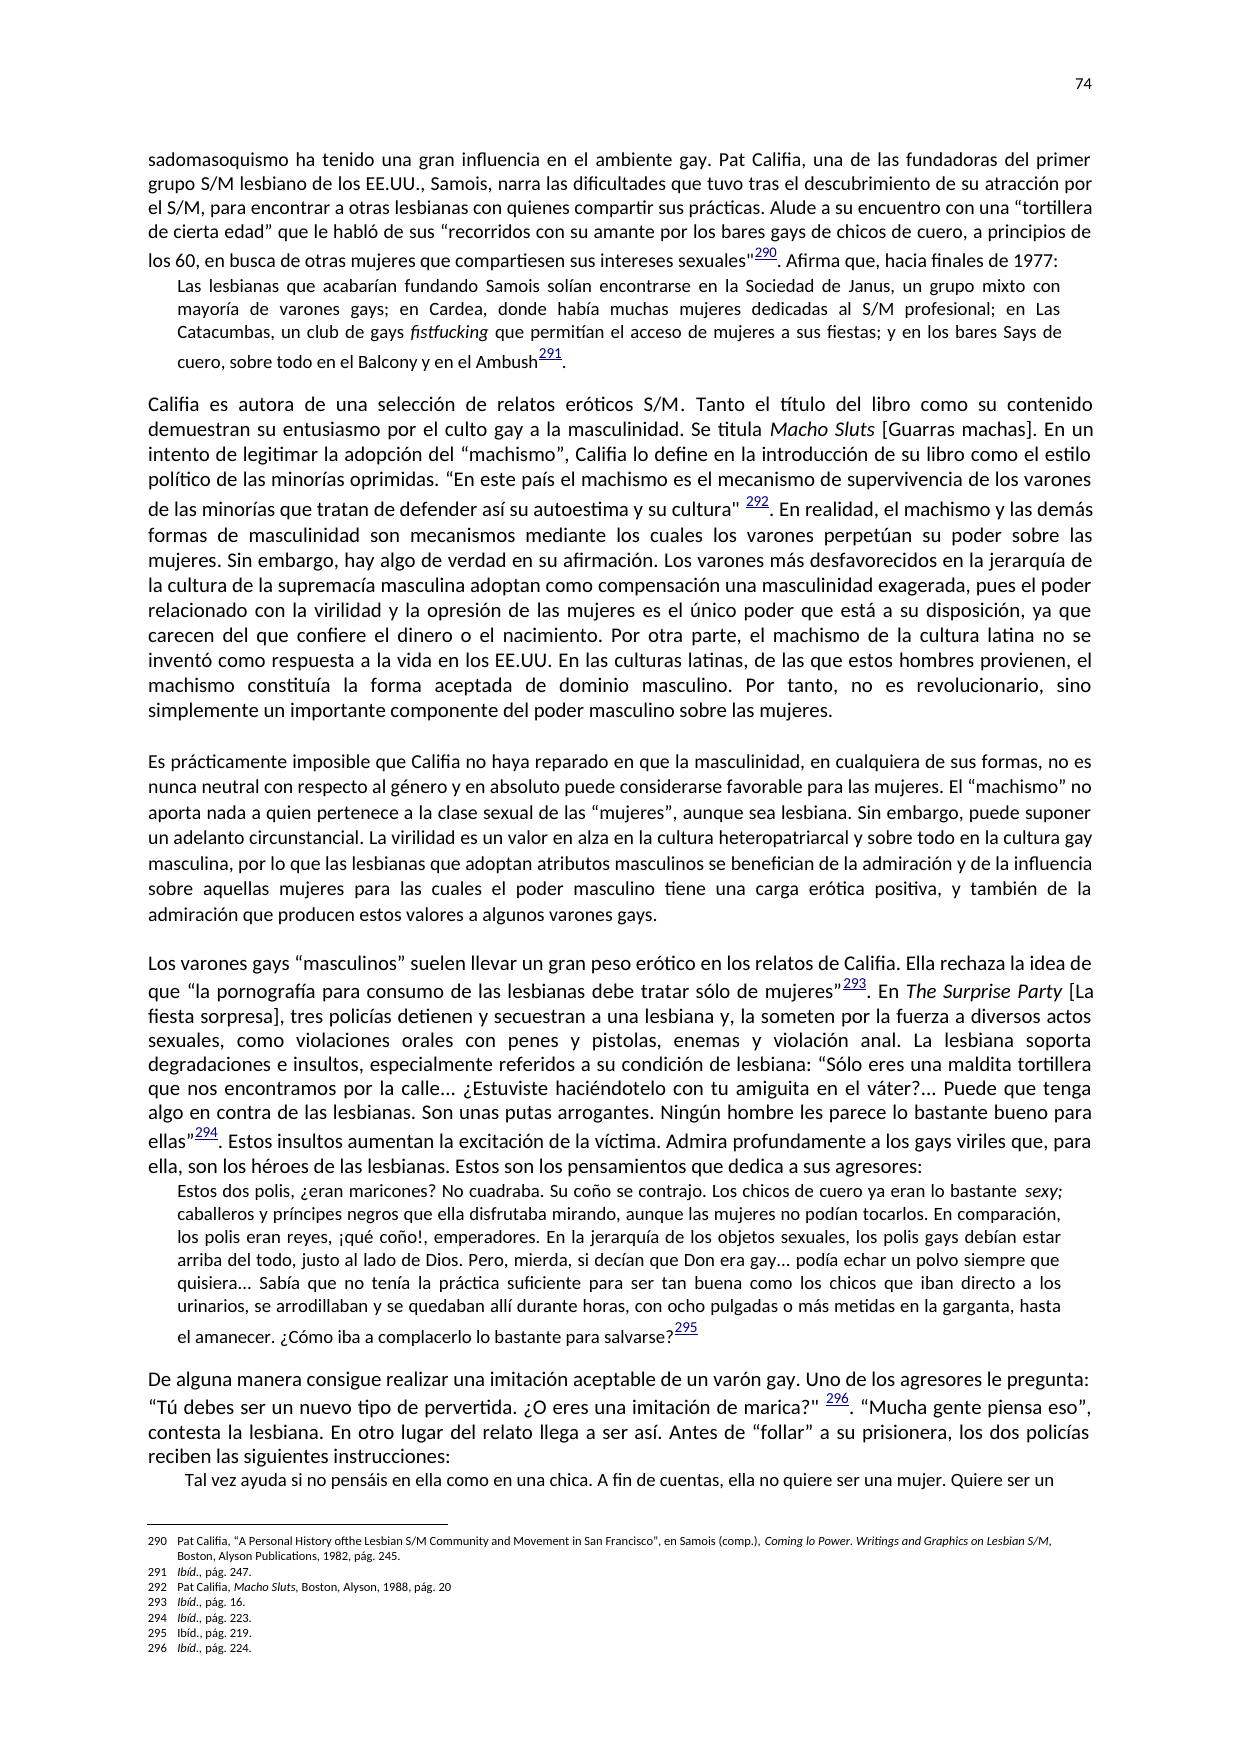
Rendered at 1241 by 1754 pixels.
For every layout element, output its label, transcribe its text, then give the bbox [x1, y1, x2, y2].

text Estos dos polis, ¿eran maricones? No cuadraba. Su coño se contrajo. Los chicos de cuero ya eran lo bastante sexy; caballeros y príncipes negros que ella disfrutaba mirando, aunque las mujeres no podían tocarlos. En comparación, los polis eran reyes, ¡qué coño!, emperadores. En la jerarquía de los objetos sexuales, los polis gays debían estar arriba del todo, justo al lado de Dios. Pero, mierda, si decían que Don era gay... podía echar un polvo siempre que quisiera... Sabía que no tenía la práctica suficiente para ser tan buena como los chicos que iban directo a los urinarios, se arrodillaban y se quedaban allí durante horas, con ocho pulgadas o más metidas en la garganta, hasta el amanecer. ¿Cómo iba a complacerlo lo bastante para salvarse?295 [177, 1179, 1062, 1349]
list Ibíd., pág. 224. [148, 1640, 1094, 1655]
text De alguna manera consigue realizar una imitación aceptable de un varón gay. Uno de los agresores le pregunta: “Tú debes ser un nuevo tipo de pervertida. ¿O eres una imitación de marica?" 296. “Mucha gente piensa eso”, contesta la lesbiana. En otro lugar del relato llega a ser así. Antes de “follar” a su prisionera, los dos policías reciben las siguientes instrucciones: [148, 1368, 1092, 1468]
list Ibíd., pág. 16. [148, 1594, 1094, 1610]
list Pat Califia, “A Personal History ofthe Lesbian S/M Community and Movement in San Francisco”, en Samois (comp.), Coming lo Power. Writings and Graphics on Lesbian S/M, Boston, Alyson Publications, 1982, pág. 245. [148, 1533, 1094, 1564]
text Tal vez ayuda si no pensáis en ella como en una chica. A fin de cuentas, ella no quiere ser una mujer. Quiere ser un [148, 1468, 1092, 1491]
list Ibíd., pág. 247. [148, 1564, 1094, 1579]
list Ibíd., pág. 223. [148, 1610, 1094, 1625]
text Los varones gays “masculinos” suelen llevar un gran peso erótico en los relatos de Califia. Ella rechaza la idea de que “la pornografía para consumo de las lesbianas debe tratar sólo de mujeres”293. En The Surprise Party [La fiesta sorpresa], tres policías detienen y secuestran a una lesbiana y, la someten por la fuerza a diversos actos sexuales, como violaciones orales con penes y pistolas, enemas y violación anal. La lesbiana soporta degradaciones e insultos, especialmente referidos a su condición de lesbiana: “Sólo eres una maldita tortillera que nos encontramos por la calle... ¿Estuviste haciéndotelo con tu amiguita en el váter?... Puede que tenga algo en contra de las lesbianas. Son unas putas arrogantes. Ningún hombre les parece lo bastante bueno para ellas”294. Estos insultos aumentan la excitación de la víctima. Admira profundamente a los gays viriles que, para ella, son los héroes de las lesbianas. Estos son los pensamientos que dedica a sus agresores: [148, 951, 1094, 1179]
text sadomasoquismo ha tenido una gran influencia en el ambiente gay. Pat Califia, una de las fundadoras del primer grupo S/M lesbiano de los EE.UU., Samois, narra las dificultades que tuvo tras el descubrimiento de su atracción por el S/M, para encontrar a otras lesbianas con quienes compartir sus prácticas. Alude a su encuentro con una “tortillera de cierta edad” que le habló de sus “recorridos con su amante por los bares gays de chicos de cuero, a principios de los 60, en busca de otras mujeres que compartiesen sus intereses sexuales"290. Afirma que, hacia finales de 1977: [148, 147, 1094, 273]
list Ibíd., pág. 219. [148, 1626, 1094, 1640]
list Pat Califia, Macho Sluts, Boston, Alyson, 1988, pág. 20 [148, 1579, 1094, 1594]
text Califia es autora de una selección de relatos eróticos S/M. Tanto el título del libro como su contenido demuestran su entusiasmo por el culto gay a la masculinidad. Se titula Macho Sluts [Guarras machas]. En un intento de legitimar la adopción del “machismo”, Califia lo define en la introducción de su libro como el estilo político de las minorías oprimidas. “En este país el machismo es el mecanismo de supervivencia de los varones de las minorías que tratan de defender así su autoestima y su cultura" 292. En realidad, el machismo y las demás formas de masculinidad son mecanismos mediante los cuales los varones perpetúan su poder sobre las mujeres. Sin embargo, hay algo de verdad en su afirmación. Los varones más desfavorecidos en la jerarquía de la cultura de la supremacía masculina adoptan como compensación una masculinidad exagerada, pues el poder relacionado con la virilidad y la opresión de las mujeres es el único poder que está a su disposición, ya que carecen del que confiere el dinero o el nacimiento. Por otra parte, el machismo de la cultura latina no se inventó como respuesta a la vida en los EE.UU. En las culturas latinas, de las que estos hombres provienen, el machismo constituía la forma aceptada de dominio masculino. Por tanto, no es revolucionario, sino simplemente un importante componente del poder masculino sobre las mujeres. [148, 392, 1094, 723]
text Es prácticamente imposible que Califia no haya reparado en que la masculinidad, en cualquiera de sus formas, no es nunca neutral con respecto al género y en absoluto puede considerarse favorable para las mujeres. El “machismo” no aporta nada a quien pertenece a la clase sexual de las “mujeres”, aunque sea lesbiana. Sin embargo, puede suponer un adelanto circunstancial. La virilidad es un valor en alza en la cultura heteropatriarcal y sobre todo en la cultura gay masculina, por lo que las lesbianas que adoptan atributos masculinos se benefician de la admiración y de la influencia sobre aquellas mujeres para las cuales el poder masculino tiene una carga erótica positiva, y también de la admiración que producen estos valores a algunos varones gays. [148, 749, 1094, 926]
text 74 [1075, 73, 1094, 94]
text Las lesbianas que acabarían fundando Samois solían encontrarse en la Sociedad de Janus, un grupo mixto con mayoría de varones gays; en Cardea, donde había muchas mujeres dedicadas al S/M profesional; en Las Catacumbas, un club de gays fistfucking que permitían el acceso de mujeres a sus fiestas; y en los bares Says de cuero, sobre todo en el Balcony y en el Ambush291. [177, 274, 1062, 375]
